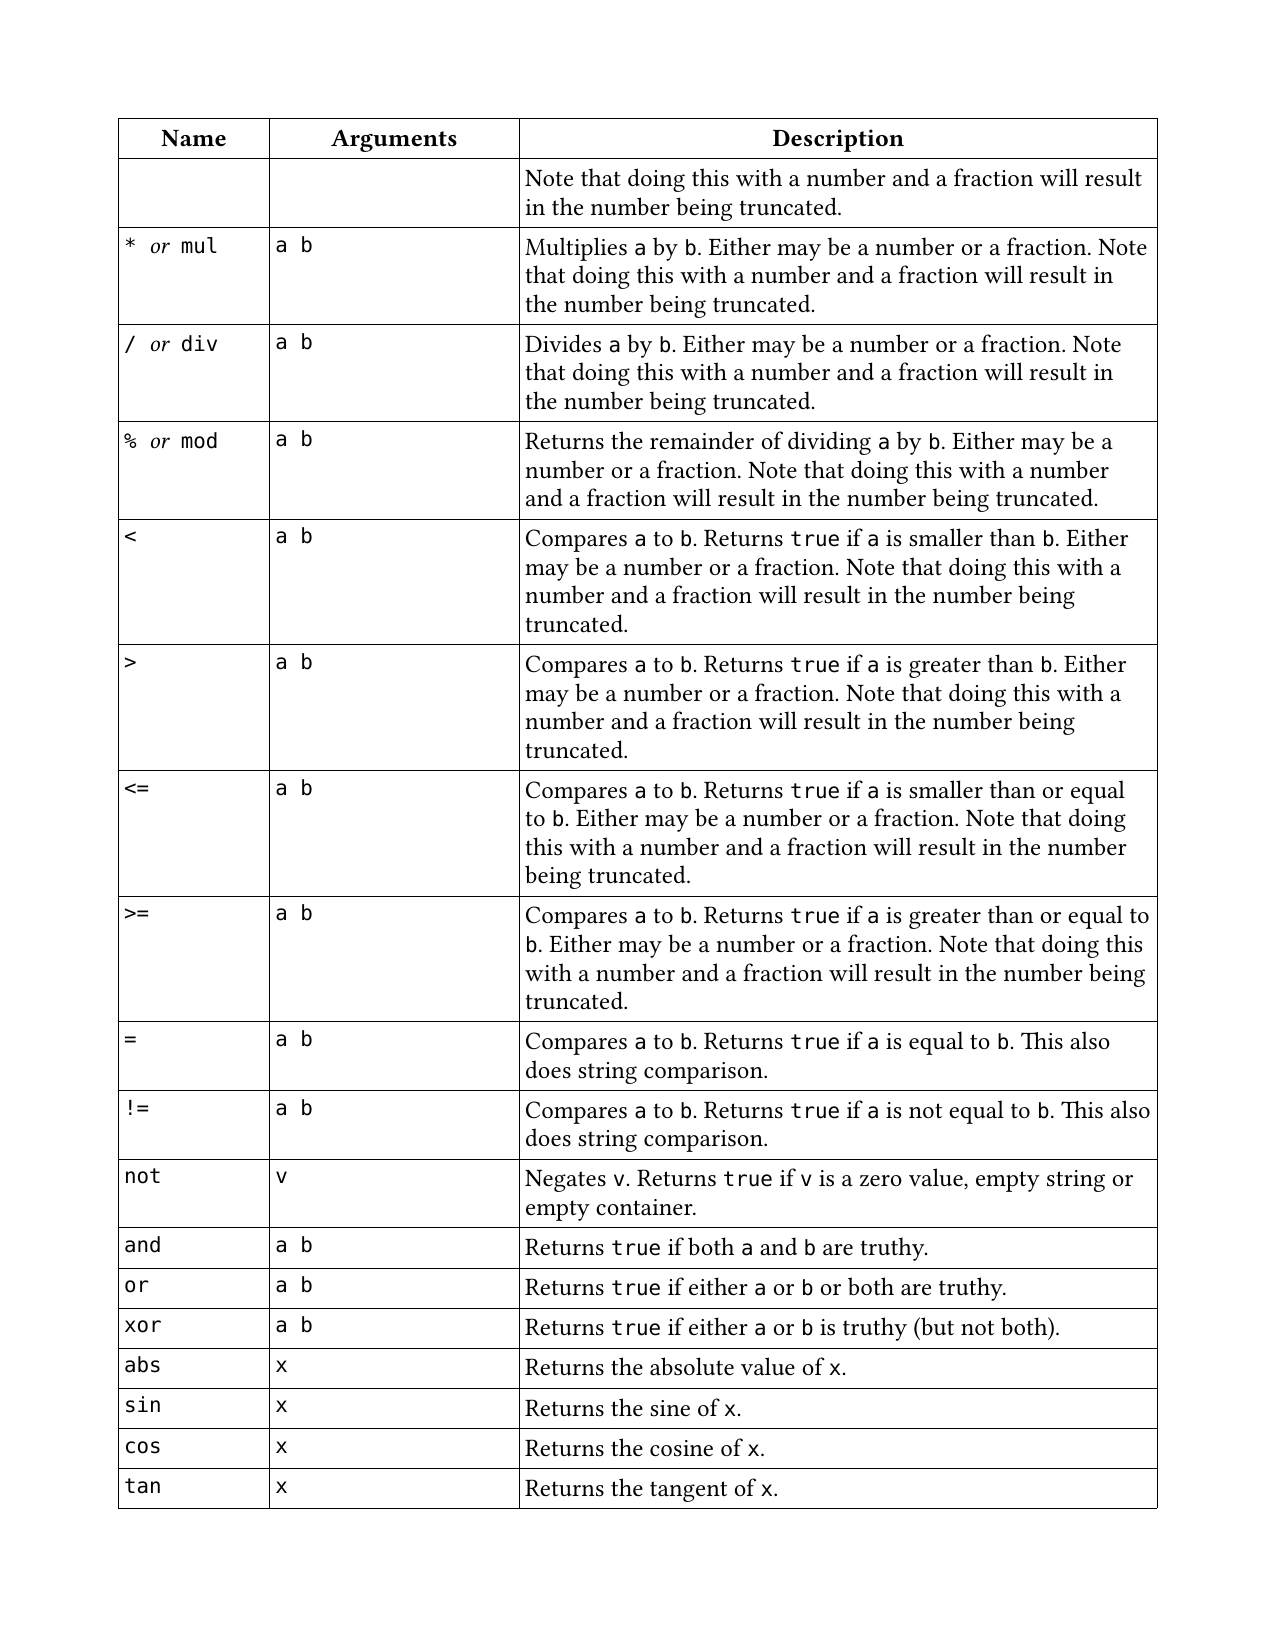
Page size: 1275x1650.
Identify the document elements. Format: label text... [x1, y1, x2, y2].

table_cell Returns the remainder of dividing a by b. Either may be a number or a fraction. Note that doing this with a number and a fraction will result in the number being truncated. [520, 422, 1157, 518]
table_cell a b [270, 1269, 519, 1307]
table_cell Returns true if either a or b or both are truthy. [520, 1269, 1157, 1307]
table_cell a b [270, 228, 519, 324]
table_cell != [119, 1091, 269, 1159]
table_cell Returns the cosine of x. [520, 1429, 1157, 1468]
table_cell > [119, 645, 269, 770]
table_cell Compares a to b. Returns true if a is not equal to b. This also does string comparison. [520, 1091, 1157, 1159]
table_cell Compares a to b. Returns true if a is smaller than b. Either may be a number or a fraction. Note that doing this with a number and a fraction will result in the number being truncated. [520, 520, 1157, 644]
table_cell a b [270, 1022, 519, 1090]
table_cell / or div [119, 325, 269, 421]
table_cell < [119, 520, 269, 644]
table_cell * or mul [119, 228, 269, 324]
table_cell x [270, 1429, 519, 1468]
table_cell % or mod [119, 422, 269, 518]
table_cell sin [119, 1389, 269, 1428]
table_cell Note that doing this with a number and a fraction will result in the number being truncated. [520, 159, 1157, 227]
table_cell Returns the sine of x. [520, 1389, 1157, 1428]
table_cell = [119, 1022, 269, 1090]
table_cell Returns true if both a and b are truthy. [520, 1228, 1157, 1267]
table_cell xor [119, 1309, 269, 1348]
table_cell Compares a to b. Returns true if a is smaller than or equal to b. Either may be a number or a fraction. Note that doing this with a number and a fraction will result in the number being truncated. [520, 771, 1157, 896]
table_cell a b [270, 771, 519, 896]
table_cell not [119, 1160, 269, 1227]
table_cell x [270, 1389, 519, 1428]
table_cell x [270, 1469, 519, 1508]
table_cell Returns the absolute value of x. [520, 1349, 1157, 1388]
table_cell Returns true if either a or b is truthy (but not both). [520, 1309, 1157, 1348]
table_cell a b [270, 1091, 519, 1159]
table_cell a b [270, 422, 519, 518]
table_cell and [119, 1228, 269, 1267]
table_cell tan [119, 1469, 269, 1508]
table_cell <= [119, 771, 269, 896]
table_cell or [119, 1269, 269, 1307]
table_cell a b [270, 1228, 519, 1267]
table_cell abs [119, 1349, 269, 1388]
table_cell Compares a to b. Returns true if a is greater than b. Either may be a number or a fraction. Note that doing this with a number and a fraction will result in the number being truncated. [520, 645, 1157, 770]
table_cell Returns the tangent of x. [520, 1469, 1157, 1508]
table_cell x [270, 1349, 519, 1388]
table_cell Divides a by b. Either may be a number or a fraction. Note that doing this with a number and a fraction will result in the number being truncated. [520, 325, 1157, 421]
table_cell a b [270, 325, 519, 421]
table_header Description [520, 119, 1157, 158]
table_cell [119, 159, 269, 227]
table_cell Multiplies a by b. Either may be a number or a fraction. Note that doing this with a number and a fraction will result in the number being truncated. [520, 228, 1157, 324]
table_header Name [119, 119, 269, 158]
table_cell a b [270, 897, 519, 1021]
table_header Arguments [270, 119, 519, 158]
table_cell a b [270, 1309, 519, 1348]
table_cell Compares a to b. Returns true if a is equal to b. This also does string comparison. [520, 1022, 1157, 1090]
table_cell a b [270, 520, 519, 644]
table_cell >= [119, 897, 269, 1021]
table_cell cos [119, 1429, 269, 1468]
table_cell Compares a to b. Returns true if a is greater than or equal to b. Either may be a number or a fraction. Note that doing this with a number and a fraction will result in the number being truncated. [520, 897, 1157, 1021]
table_cell [270, 159, 519, 227]
table_cell a b [270, 645, 519, 770]
table_cell v [270, 1160, 519, 1227]
table_cell Negates v. Returns true if v is a zero value, empty string or empty container. [520, 1160, 1157, 1227]
